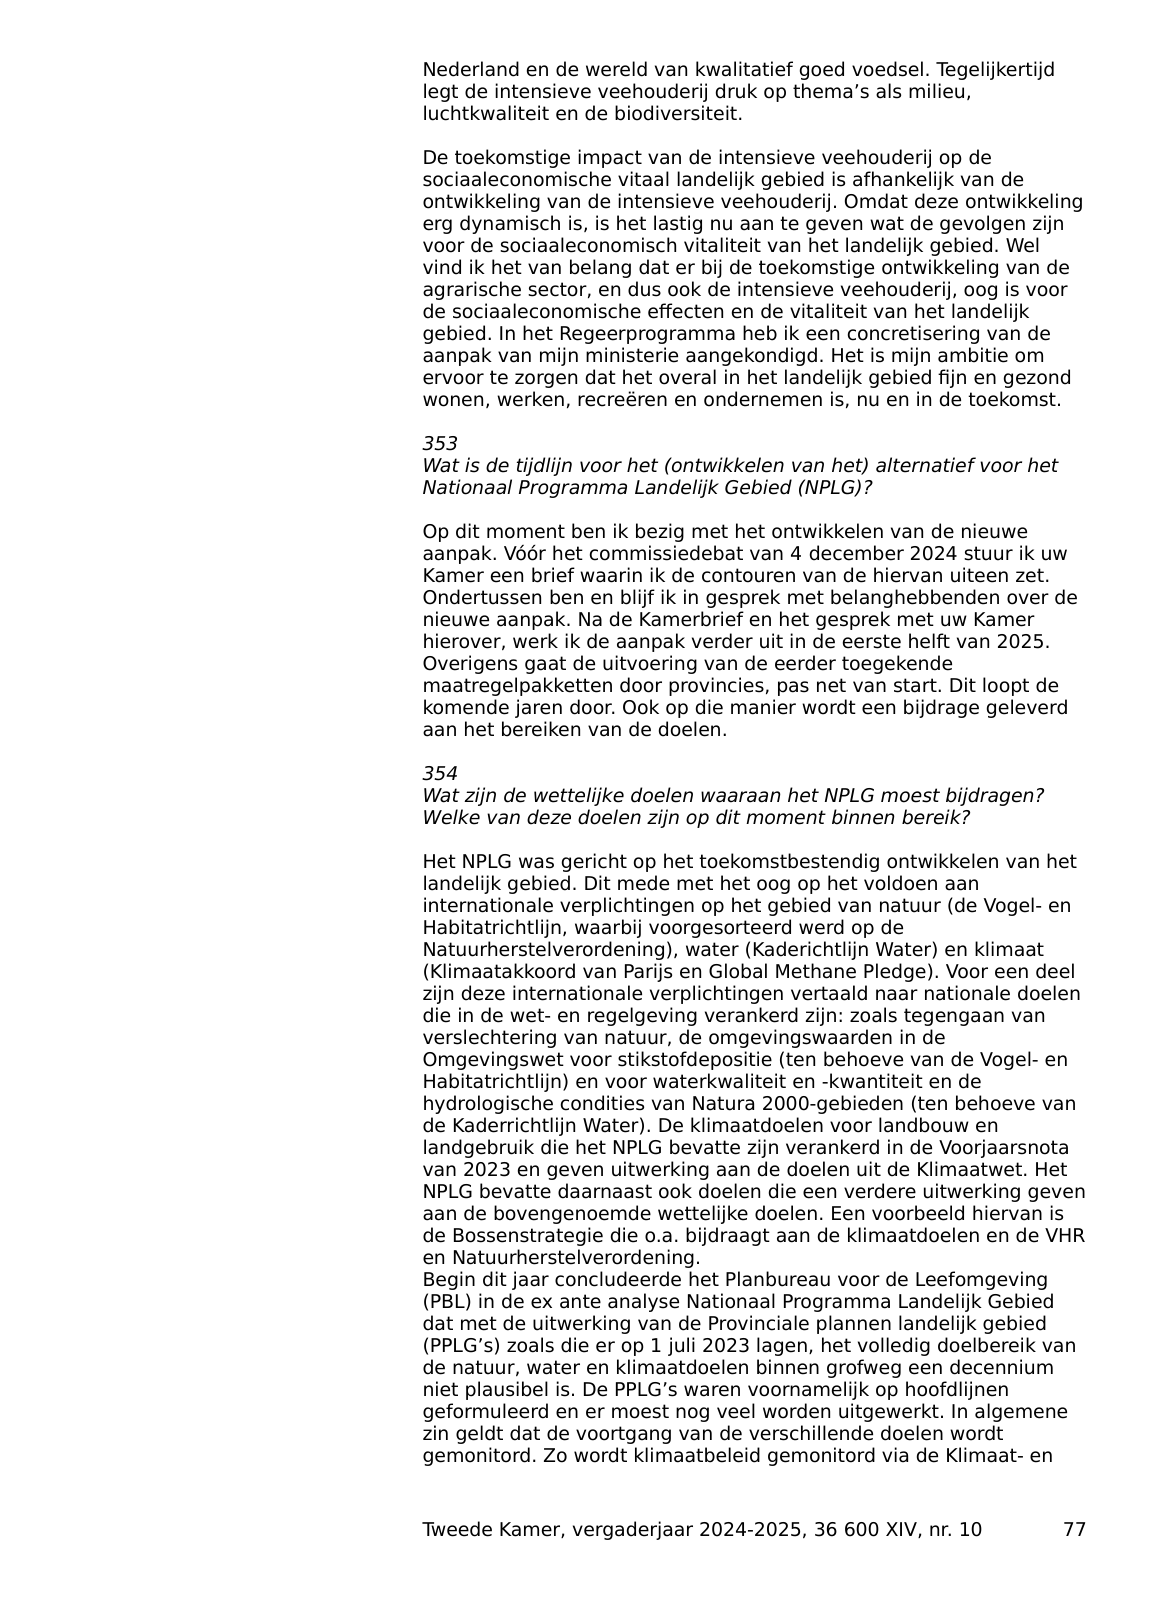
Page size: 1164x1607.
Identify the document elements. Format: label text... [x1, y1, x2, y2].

text Wat zijn de wettelijke doelen waaraan het NPLG moest bijdragen? Welke van deze doelen zijn op dit moment binnen bereik? [422, 785, 1087, 829]
text De toekomstige impact van de intensieve veehouderij op de sociaaleconomische vitaal landelijk gebied is afhankelijk van de ontwikkeling van de intensieve veehouderij. Omdat deze ontwikkeling erg dynamisch is, is het lastig nu aan te geven wat de gevolgen zijn voor de sociaaleconomisch vitaliteit van het landelijk gebied. Wel vind ik het van belang dat er bij de toekomstige ontwikkeling van de agrarische sector, en dus ook de intensieve veehouderij, oog is voor de sociaaleconomische effecten en de vitaliteit van het landelijk gebied. In het Regeerprogramma heb ik een concretisering van de aanpak van mijn ministerie aangekondigd. Het is mijn ambitie om ervoor te zorgen dat het overal in het landelijk gebied fijn en gezond wonen, werken, recreëren en ondernemen is, nu en in de toekomst. [422, 147, 1087, 411]
text Op dit moment ben ik bezig met het ontwikkelen van de nieuwe aanpak. Vóór het commissiedebat van 4 december 2024 stuur ik uw Kamer een brief waarin ik de contouren van de hiervan uiteen zet. Ondertussen ben en blijf ik in gesprek met belanghebbenden over de nieuwe aanpak. Na de Kamerbrief en het gesprek met uw Kamer hierover, werk ik de aanpak verder uit in de eerste helft van 2025. Overigens gaat de uitvoering van de eerder toegekende maatregelpakketten door provincies, pas net van start. Dit loopt de komende jaren door. Ook op die manier wordt een bijdrage geleverd aan het bereiken van de doelen. [422, 521, 1087, 741]
text Het NPLG was gericht op het toekomstbestendig ontwikkelen van het landelijk gebied. Dit mede met het oog op het voldoen aan internationale verplichtingen op het gebied van natuur (de Vogel- en Habitatrichtlijn, waarbij voorgesorteerd werd op de Natuurherstelverordening), water (Kaderichtlijn Water) en klimaat (Klimaatakkoord van Parijs en Global Methane Pledge). Voor een deel zijn deze internationale verplichtingen vertaald naar nationale doelen die in de wet- en regelgeving verankerd zijn: zoals tegengaan van verslechtering van natuur, de omgevingswaarden in de Omgevingswet voor stikstofdepositie (ten behoeve van de Vogel- en Habitatrichtlijn) en voor waterkwaliteit en -kwantiteit en de hydrologische condities van Natura 2000-gebieden (ten behoeve van de Kaderrichtlijn Water). De klimaatdoelen voor landbouw en landgebruik die het NPLG bevatte zijn verankerd in de Voorjaarsnota van 2023 en geven uitwerking aan de doelen uit de Klimaatwet. Het NPLG bevatte daarnaast ook doelen die een verdere uitwerking geven aan de bovengenoemde wettelijke doelen. Een voorbeeld hiervan is de Bossenstrategie die o.a. bijdraagt aan de klimaatdoelen en de VHR en Natuurherstelverordening. [422, 851, 1087, 1269]
text 354 [422, 763, 1087, 785]
text Wat is de tijdlijn voor het (ontwikkelen van het) alternatief voor het Nationaal Programma Landelijk Gebied (NPLG)? [422, 455, 1087, 499]
text Begin dit jaar concludeerde het Planbureau voor de Leefomgeving (PBL) in de ex ante analyse Nationaal Programma Landelijk Gebied dat met de uitwerking van de Provinciale plannen landelijk gebied (PPLG’s) zoals die er op 1 juli 2023 lagen, het volledig doelbereik van de natuur, water en klimaatdoelen binnen grofweg een decennium niet plausibel is. De PPLG’s waren voornamelijk op hoofdlijnen geformuleerd en er moest nog veel worden uitgewerkt. In algemene zin geldt dat de voortgang van de verschillende doelen wordt gemonitord. Zo wordt klimaatbeleid gemonitord via de Klimaat- en [422, 1269, 1087, 1467]
text 353 [422, 433, 1087, 455]
text Nederland en de wereld van kwalitatief goed voedsel. Tegelijkertijd legt de intensieve veehouderij druk op thema’s als milieu, luchtkwaliteit en de biodiversiteit. [422, 59, 1087, 125]
